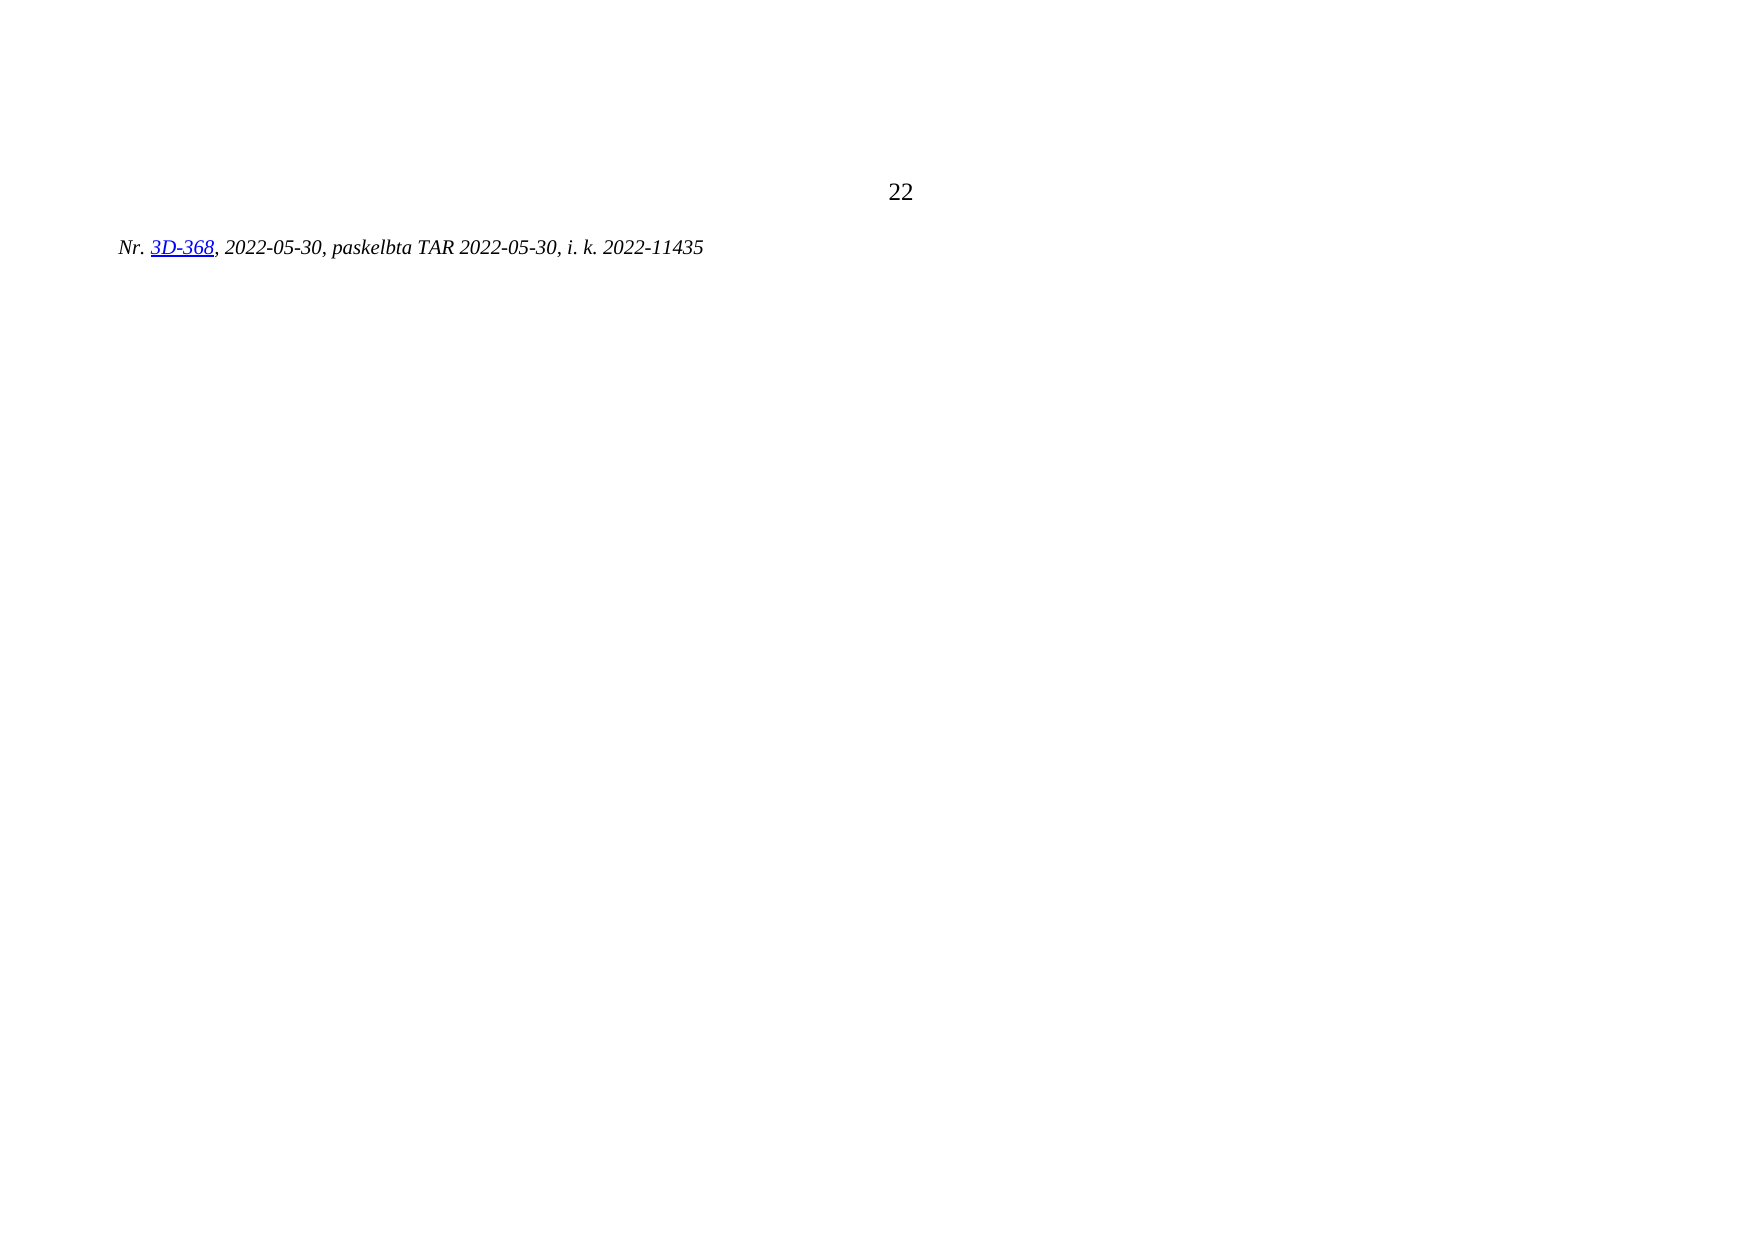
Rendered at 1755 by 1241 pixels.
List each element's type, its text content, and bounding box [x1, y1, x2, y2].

text Nr. 3D-368, 2022-05-30, paskelbta TAR 2022-05-30, i. k. 2022-11435 [118, 235, 1683, 259]
